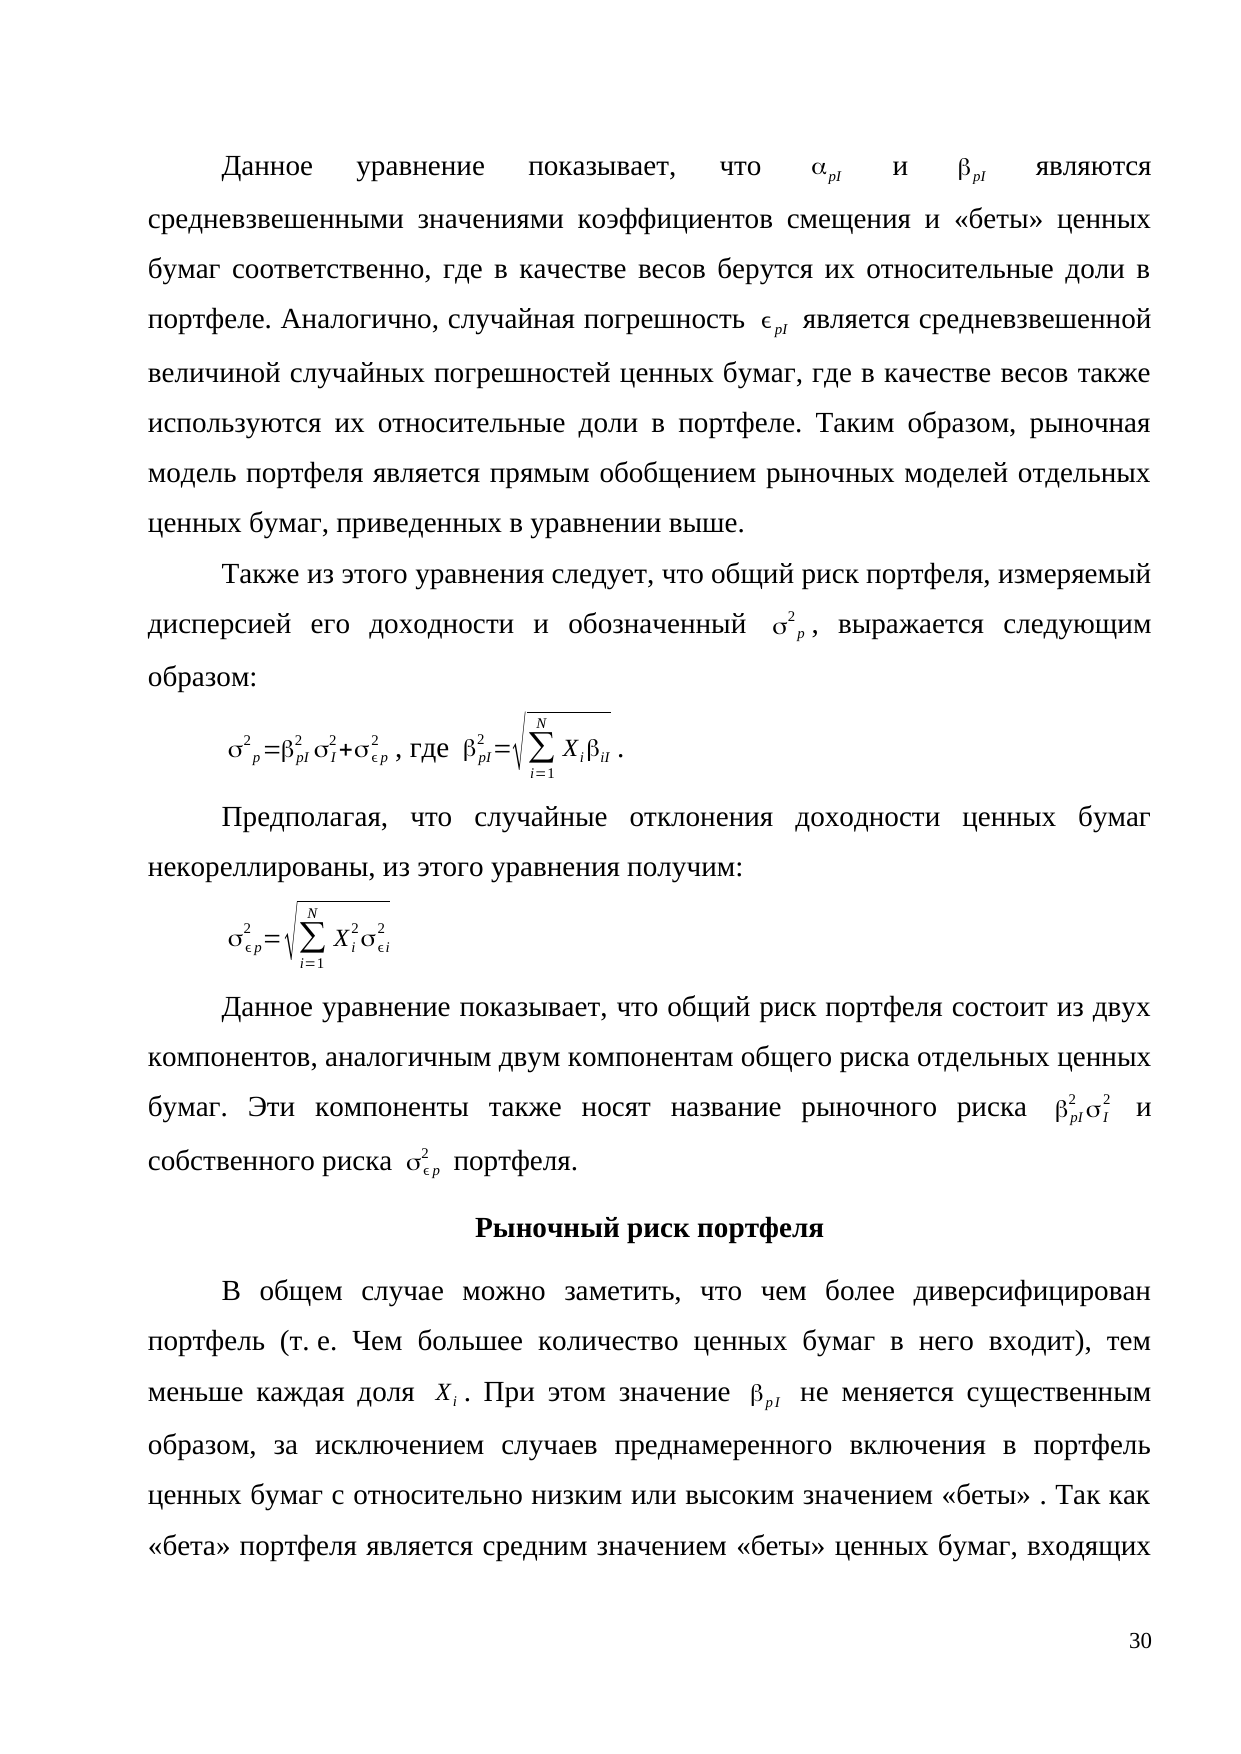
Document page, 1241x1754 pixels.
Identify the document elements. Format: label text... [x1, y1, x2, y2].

subtitle Рыночный риск портфеля [148, 1210, 1152, 1244]
text , где . [148, 710, 1152, 782]
text В общем случае можно заметить, что чем более диверсифицирован портфель (т. е. Чем большее количество ценных бумаг в него входит), тем меньше каждая доля . При этом значение не меняется существенным образом, за исключением случаев преднамеренного включения в портфель ценных бумаг с относительно низким или высоким значением «беты» . Так как «бета» портфеля является средним значением «беты» ценных бумаг, входящих [148, 1273, 1152, 1561]
text Предполагая, что случайные отклонения доходности ценных бумаг некореллированы, из этого уравнения получим: [148, 799, 1152, 883]
text Данное уравнение показывает, что и являются средневзвешенными значениями коэффициентов смещения и «беты» ценных бумаг соответственно, где в качестве весов берутся их относительные доли в портфеле. Аналогично, случайная погрешность является средневзвешенной величиной случайных погрешностей ценных бумаг, где в качестве весов также используются их относительные доли в портфеле. Таким образом, рыночная модель портфеля является прямым обобщением рыночных моделей отдельных ценных бумаг, приведенных в уравнении выше. [148, 148, 1152, 539]
text Данное уравнение показывает, что общий риск портфеля состоит из двух компонентов, аналогичным двум компонентам общего риска отдельных ценных бумаг. Эти компоненты также носят название рыночного риска и собственного риска портфеля. [148, 989, 1152, 1179]
text Также из этого уравнения следует, что общий риск портфеля, измеряемый дисперсией его доходности и обозначенный , выражается следующим образом: [148, 556, 1152, 693]
